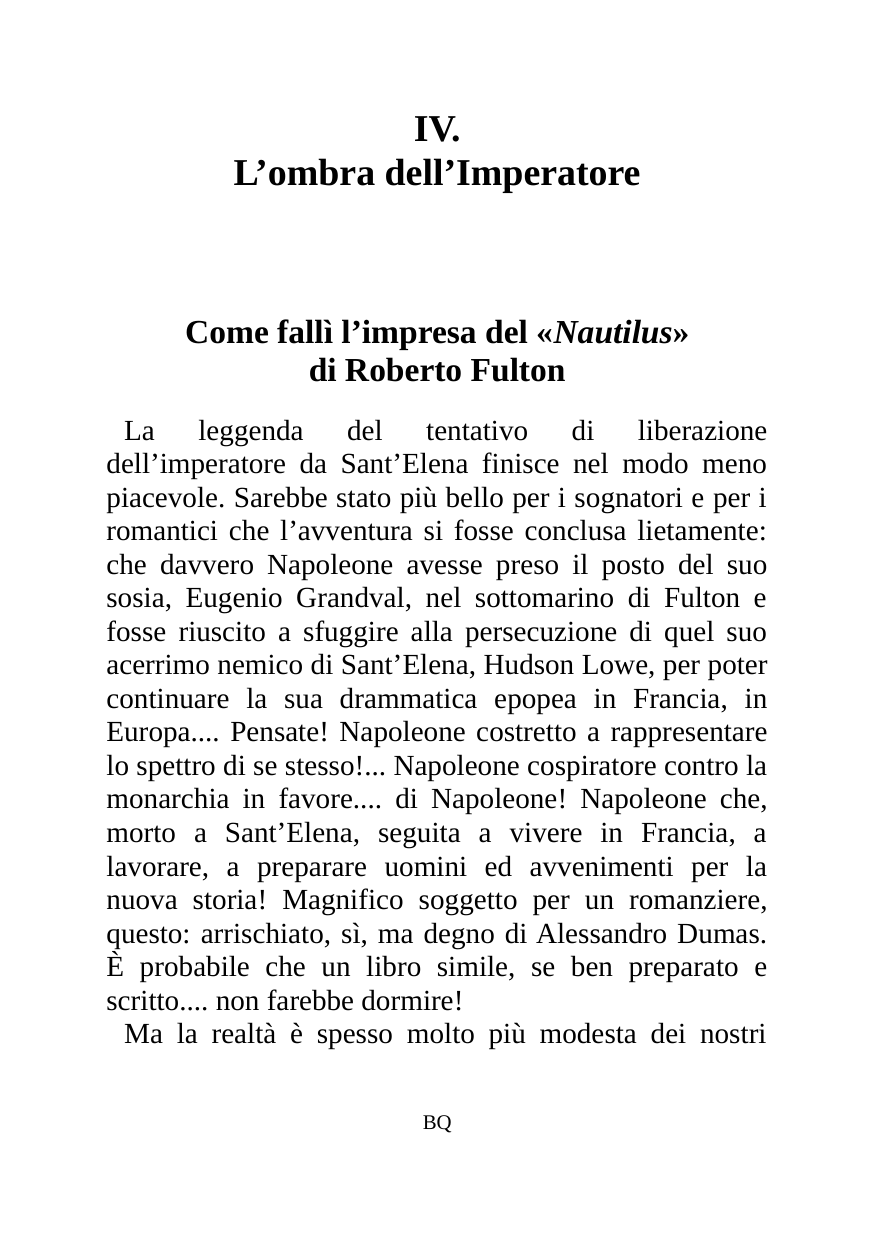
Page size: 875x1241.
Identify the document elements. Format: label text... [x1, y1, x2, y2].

text La leggenda del tentativo di liberazione dell’imperatore da Sant’Elena finisce nel modo meno piacevole. Sarebbe stato più bello per i sognatori e per i romantici che l’avventura si fosse conclusa lietamente: che davvero Napoleone avesse preso il posto del suo sosia, Eugenio Grandval, nel sottomarino di Fulton e fosse riuscito a sfuggire alla persecuzione di quel suo acerrimo nemico di Sant’Elena, Hudson Lowe, per poter continuare la sua drammatica epopea in Francia, in Europa.... Pensate! Napoleone costretto a rappresentare lo spettro di se stesso!... Napoleone cospiratore contro la monarchia in favore.... di Napoleone! Napoleone che, morto a Sant’Elena, seguita a vivere in Francia, a lavorare, a preparare uomini ed avvenimenti per la nuova storia! Magnifico soggetto per un romanziere, questo: arrischiato, sì, ma degno di Alessandro Dumas. È probabile che un libro simile, se ben preparato e scritto.... non farebbe dormire! [106, 413, 768, 1016]
subtitle IV. L’ombra dell’Imperatore [106, 106, 768, 193]
subtitle Come fallì l’impresa del «Nautilus» di Roberto Fulton [124, 312, 750, 389]
text Ma la realtà è spesso molto più modesta dei nostri [106, 1016, 768, 1050]
